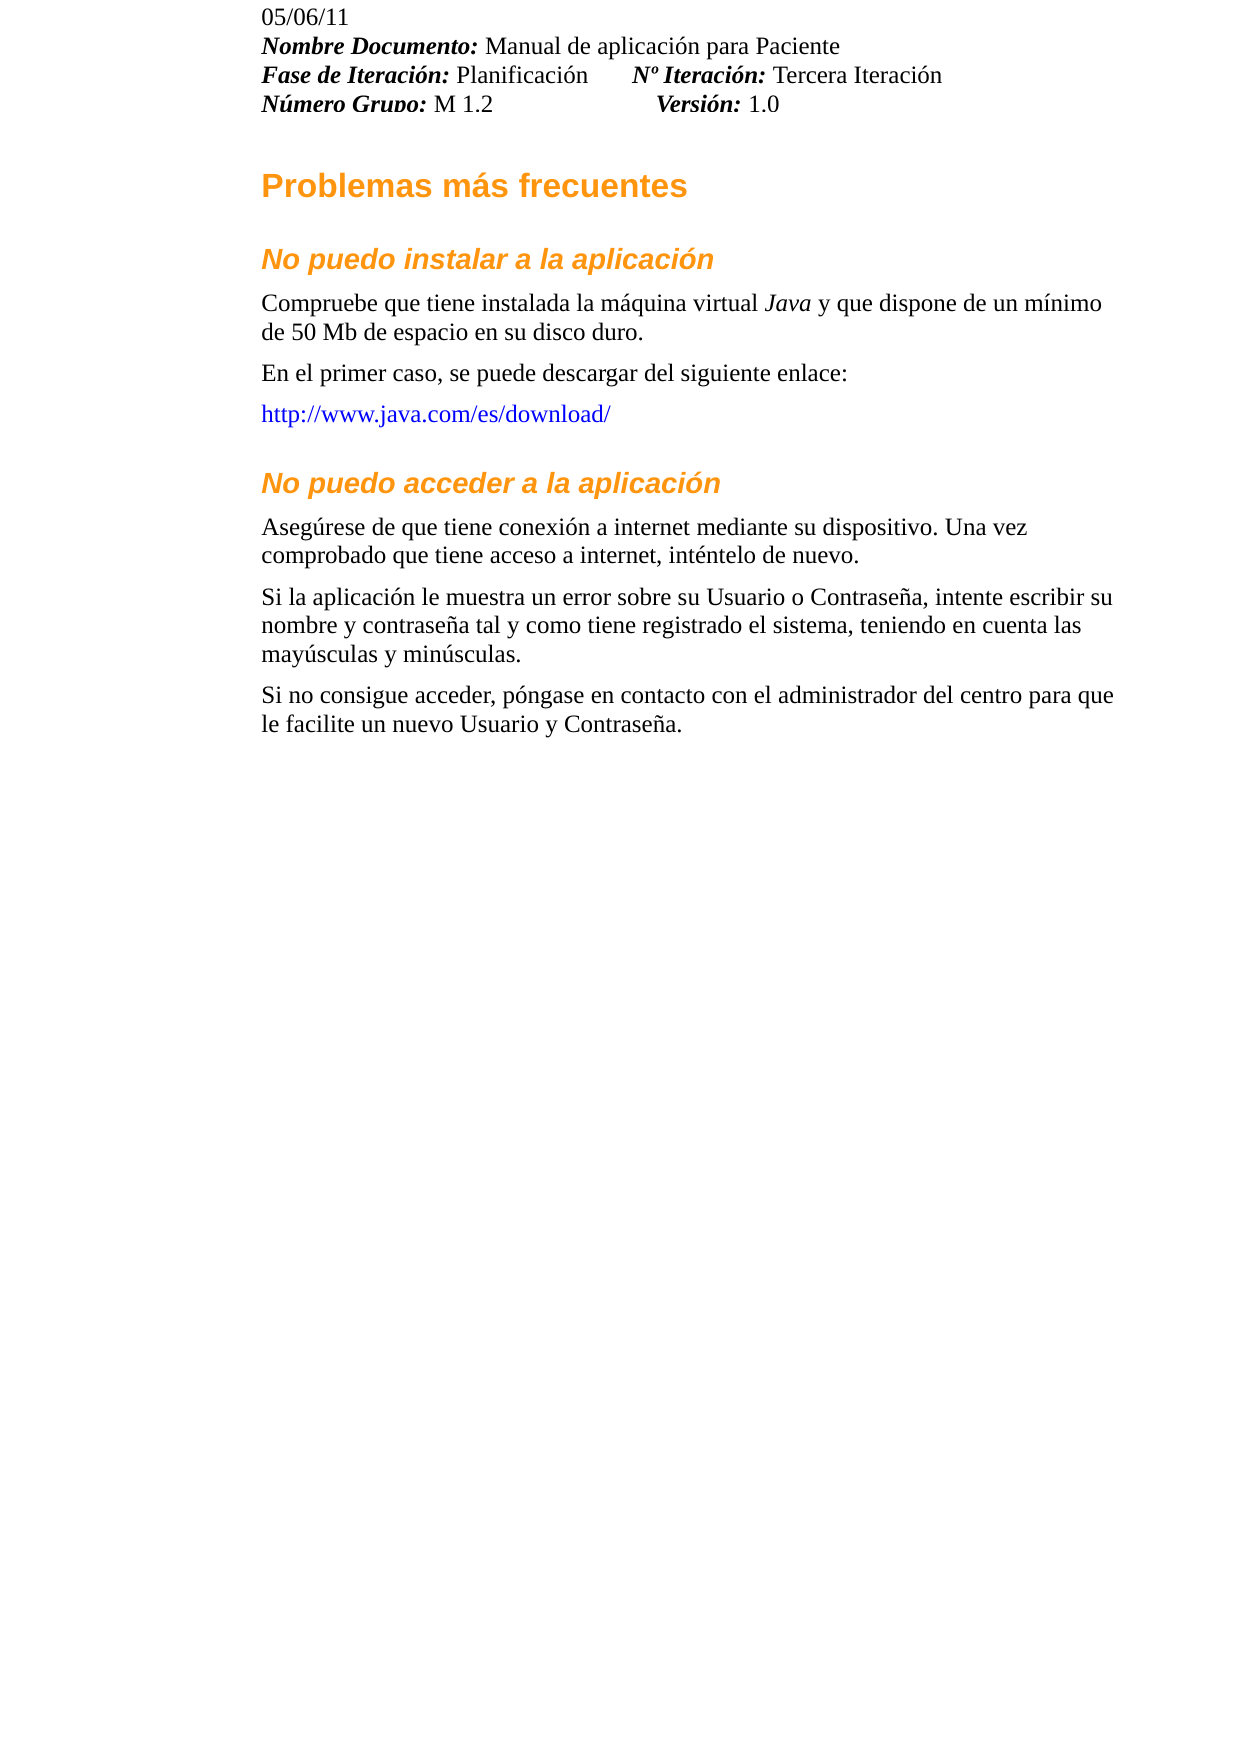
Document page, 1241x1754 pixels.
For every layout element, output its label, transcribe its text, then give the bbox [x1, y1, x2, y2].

subtitle No puedo instalar a la aplicación [261, 242, 1122, 276]
subtitle No puedo acceder a la aplicación [261, 466, 1122, 499]
text Si la aplicación le muestra un error sobre su Usuario o Contraseña, intente escribir su nombre y contraseña tal y como tiene registrado el sistema, teniendo en cuenta las mayúsculas y minúsculas. [261, 582, 1122, 668]
text Compruebe que tiene instalada la máquina virtual Java y que dispone de un mínimo de 50 Mb de espacio en su disco duro. [261, 288, 1122, 346]
text Si no consigue acceder, póngase en contacto con el administrador del centro para que le facilite un nuevo Usuario y Contraseña. [261, 681, 1122, 738]
text Asegúrese de que tiene conexión a internet mediante su dispositivo. Una vez comprobado que tiene acceso a internet, inténtelo de nuevo. [261, 512, 1122, 569]
text En el primer caso, se puede descargar del siguiente enlace: [261, 358, 1122, 387]
subtitle Problemas más frecuentes [261, 166, 1122, 205]
text http://www.java.com/es/download/ [261, 399, 1122, 428]
